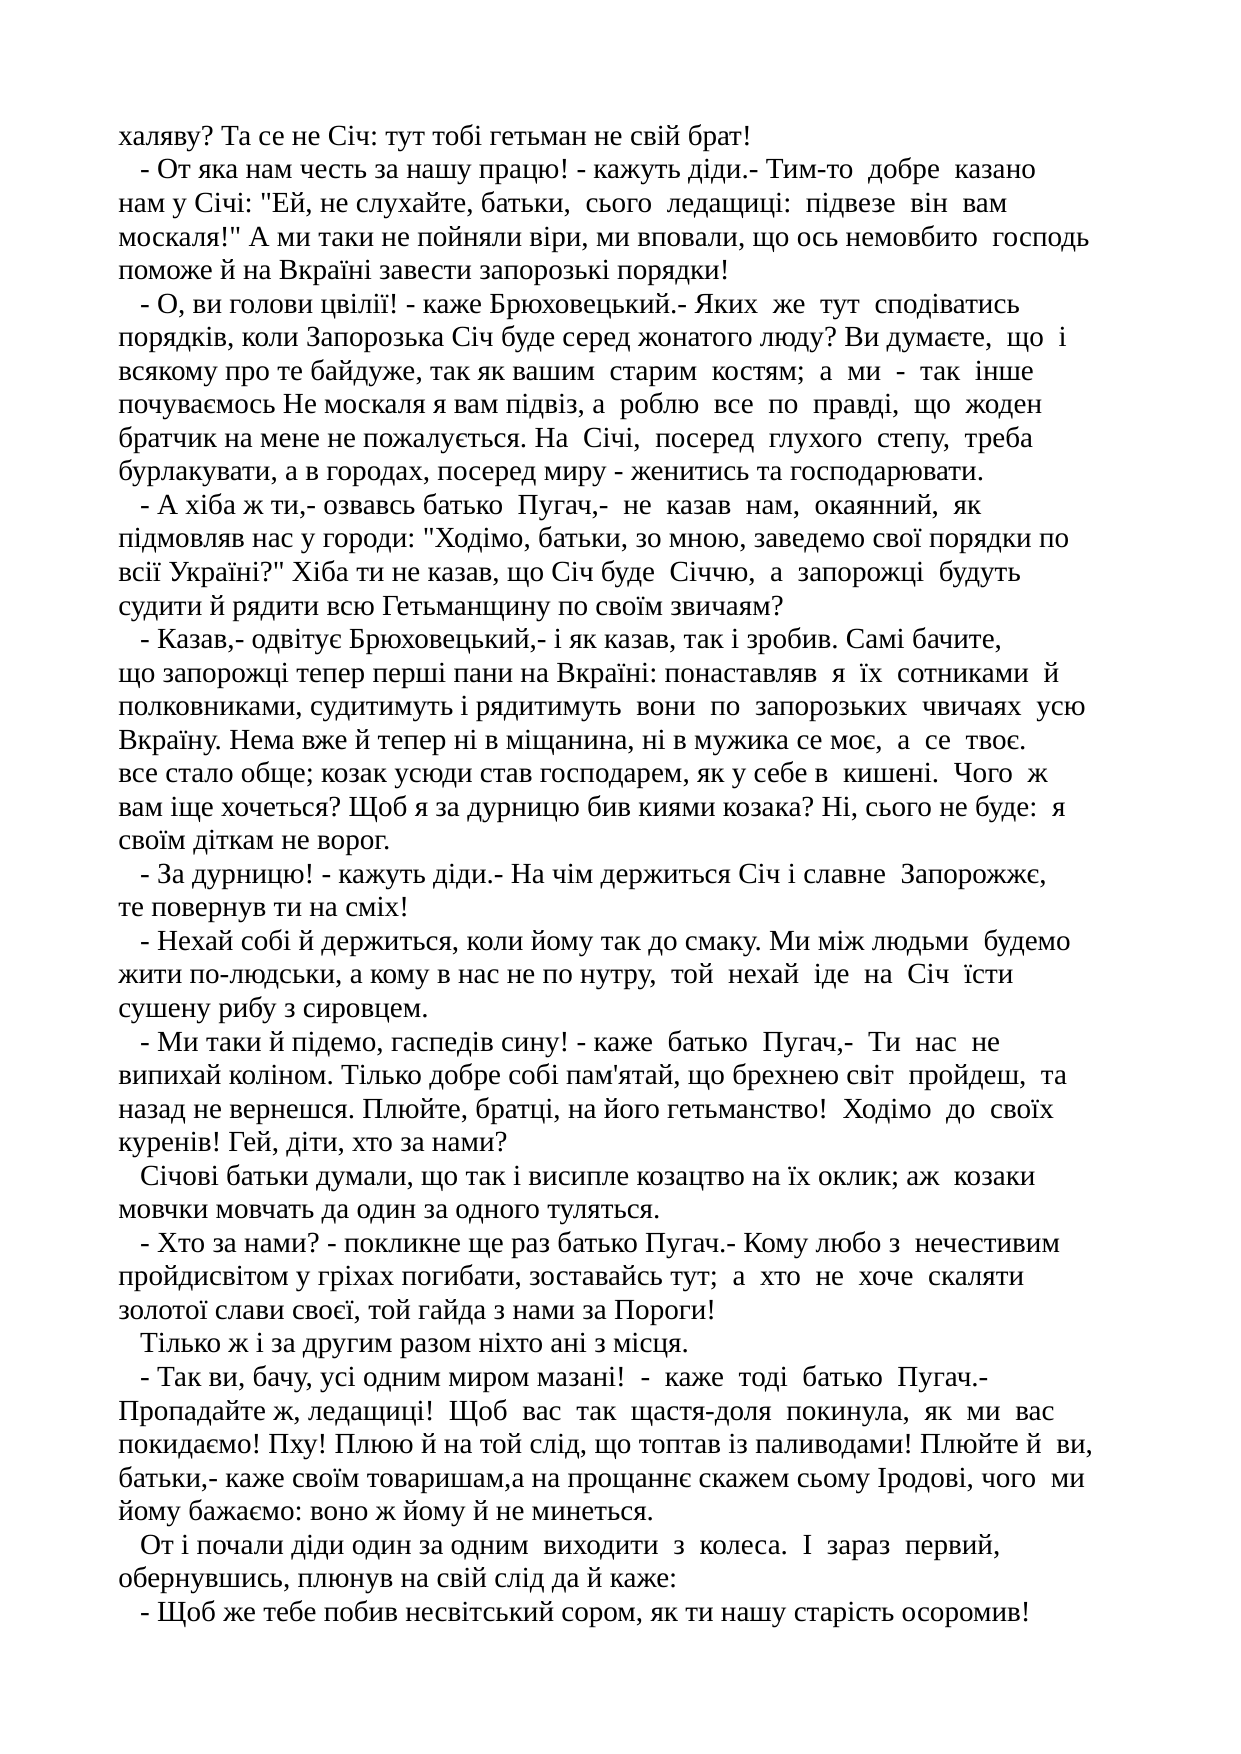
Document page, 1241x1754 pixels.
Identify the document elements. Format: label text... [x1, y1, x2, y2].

text москаля!" А ми таки не пойняли вiри, ми вповали, що ось немовбито господь [118, 219, 1122, 252]
text почуваємось Не москаля я вам пiдвiз, а роблю все по правдi, що жоден [118, 386, 1122, 420]
text - От яка нам честь за нашу працю! - кажуть дiди.- Тим-то добре казано [118, 152, 1122, 185]
text пiдмовляв нас у городи: "Ходiмо, батьки, зо мною, заведемо свої порядки по [118, 521, 1122, 554]
text своїм дiткам не ворог. [118, 822, 1122, 856]
text - За дурницю! - кажуть дiди.- На чiм держиться Сiч i славне Запорожжє, [118, 856, 1122, 889]
text - О, ви голови цвiлiї! - каже Брюховецький.- Яких же тут сподiватись [118, 286, 1122, 319]
text полковниками, судитимуть i рядитимуть вони по запорозьких чвичаях усю [118, 688, 1122, 722]
text вам iще хочеться? Щоб я за дурницю бив киями козака? Нi, сього не буде: я [118, 789, 1122, 822]
text Вкраїну. Нема вже й тепер нi в мiщанина, нi в мужика се моє, а се твоє. [118, 722, 1122, 755]
text нам у Сiчi: "Ей, не слухайте, батьки, сього ледащицi: пiдвезе вiн вам [118, 185, 1122, 219]
text - Нехай собi й держиться, коли йому так до смаку. Ми мiж людьми будемо [118, 923, 1122, 957]
text братчик на мене не пожалується. На Сiчi, посеред глухого степу, треба [118, 420, 1122, 453]
text мовчки мовчать да один за одного туляться. [118, 1191, 1122, 1225]
text випихай колiном. Тiлько добре собi пам'ятай, що брехнею свiт пройдеш, та [118, 1057, 1122, 1091]
text Тiлько ж i за другим разом нiхто анi з мiсця. [118, 1326, 1122, 1359]
text - А хiба ж ти,- озвавсь батько Пугач,- не казав нам, окаянний, як [118, 487, 1122, 521]
text халяву? Та се не Сiч: тут тобi гетьман не свiй брат! [118, 118, 1122, 152]
text - Щоб же тебе побив несвiтський сором, як ти нашу старiсть осоромив! [118, 1594, 1122, 1627]
text все стало обще; козак усюди став господарем, як у себе в кишенi. Чого ж [118, 755, 1122, 789]
text - Хто за нами? - покликне ще раз батько Пугач.- Кому любо з нечестивим [118, 1225, 1122, 1258]
text сушену рибу з сировцем. [118, 990, 1122, 1024]
text - Ми таки й пiдемо, гаспедiв сину! - каже батько Пугач,- Ти нас не [118, 1024, 1122, 1057]
text порядкiв, коли Запорозька Сiч буде серед жонатого люду? Ви думаєте, що i [118, 319, 1122, 353]
text судити й рядити всю Гетьманщину по своїм звичаям? [118, 588, 1122, 621]
text всiї Українi?" Хiба ти не казав, що Сiч буде Сiччю, а запорожцi будуть [118, 554, 1122, 588]
text куренiв! Гей, дiти, хто за нами? [118, 1124, 1122, 1158]
text Пропадайте ж, ледащицi! Щоб вас так щастя-доля покинула, як ми вас [118, 1393, 1122, 1426]
text Сiчовi батьки думали, що так i висипле козацтво на їх оклик; аж козаки [118, 1158, 1122, 1191]
text що запорожцi тепер першi пани на Вкраїнi: понаставляв я їх сотниками й [118, 655, 1122, 688]
text пройдисвiтом у грiхах погибати, зоставайсь тут; а хто не хоче скаляти [118, 1258, 1122, 1292]
text батьки,- каже своїм товаришам,а на прощаннє скажем сьому Iродовi, чого ми [118, 1460, 1122, 1493]
text обернувшись, плюнув на свiй слiд да й каже: [118, 1560, 1122, 1594]
text золотої слави своєї, той гайда з нами за Пороги! [118, 1292, 1122, 1326]
text покидаємо! Пху! Плюю й на той слiд, що топтав iз паливодами! Плюйте й ви, [118, 1426, 1122, 1460]
text те повернув ти на смiх! [118, 889, 1122, 923]
text йому бажаємо: воно ж йому й не минеться. [118, 1493, 1122, 1527]
text - Так ви, бачу, усi одним миром мазанi! - каже тодi батько Пугач.- [118, 1359, 1122, 1393]
text От i почали дiди один за одним виходити з колеса. I зараз первий, [118, 1527, 1122, 1560]
text жити по-людськи, а кому в нас не по нутру, той нехай iде на Сiч їсти [118, 957, 1122, 990]
text всякому про те байдуже, так як вашим старим костям; а ми - так iнше [118, 353, 1122, 386]
text - Казав,- одвiтує Брюховецький,- i як казав, так i зробив. Самi бачите, [118, 621, 1122, 655]
text назад не вернешся. Плюйте, братцi, на його гетьманство! Ходiмо до своїх [118, 1091, 1122, 1124]
text бурлакувати, а в городах, посеред миру - женитись та господарювати. [118, 453, 1122, 487]
text поможе й на Вкраїнi завести запорозькi порядки! [118, 252, 1122, 286]
